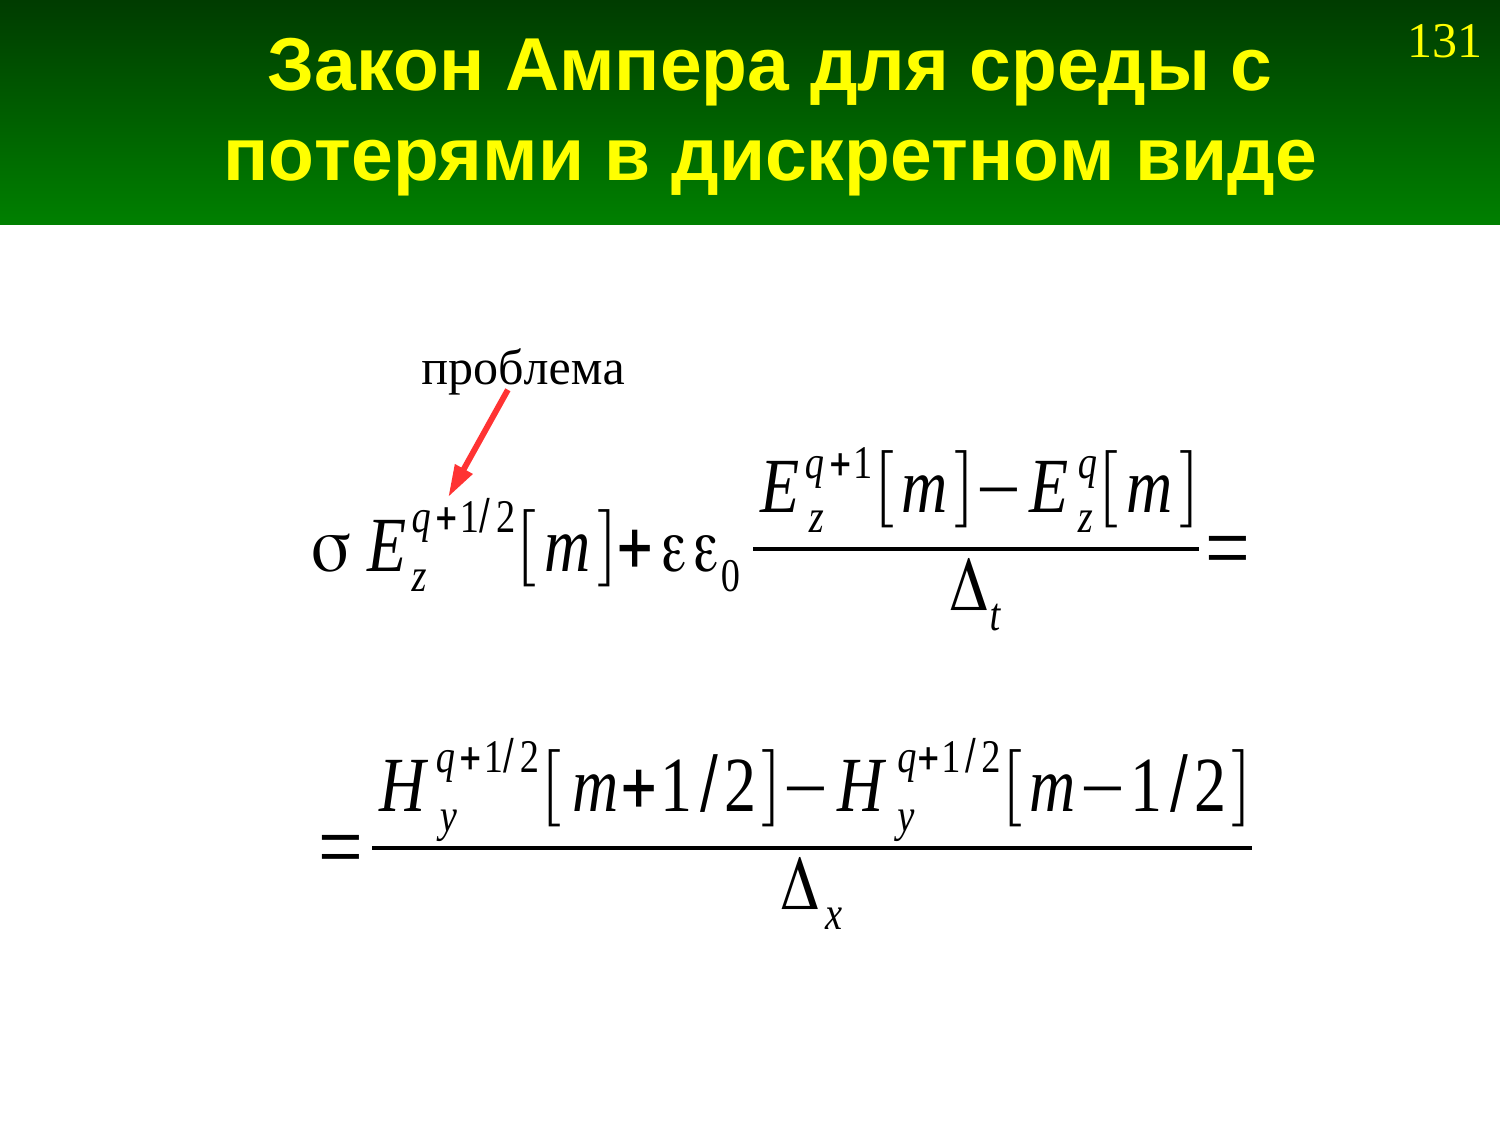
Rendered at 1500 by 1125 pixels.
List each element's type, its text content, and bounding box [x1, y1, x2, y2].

chart [295, 434, 1272, 937]
text_box проблема [406, 326, 640, 402]
title Закон Ампера для среды с потерями в дискретном виде [100, 7, 1441, 204]
